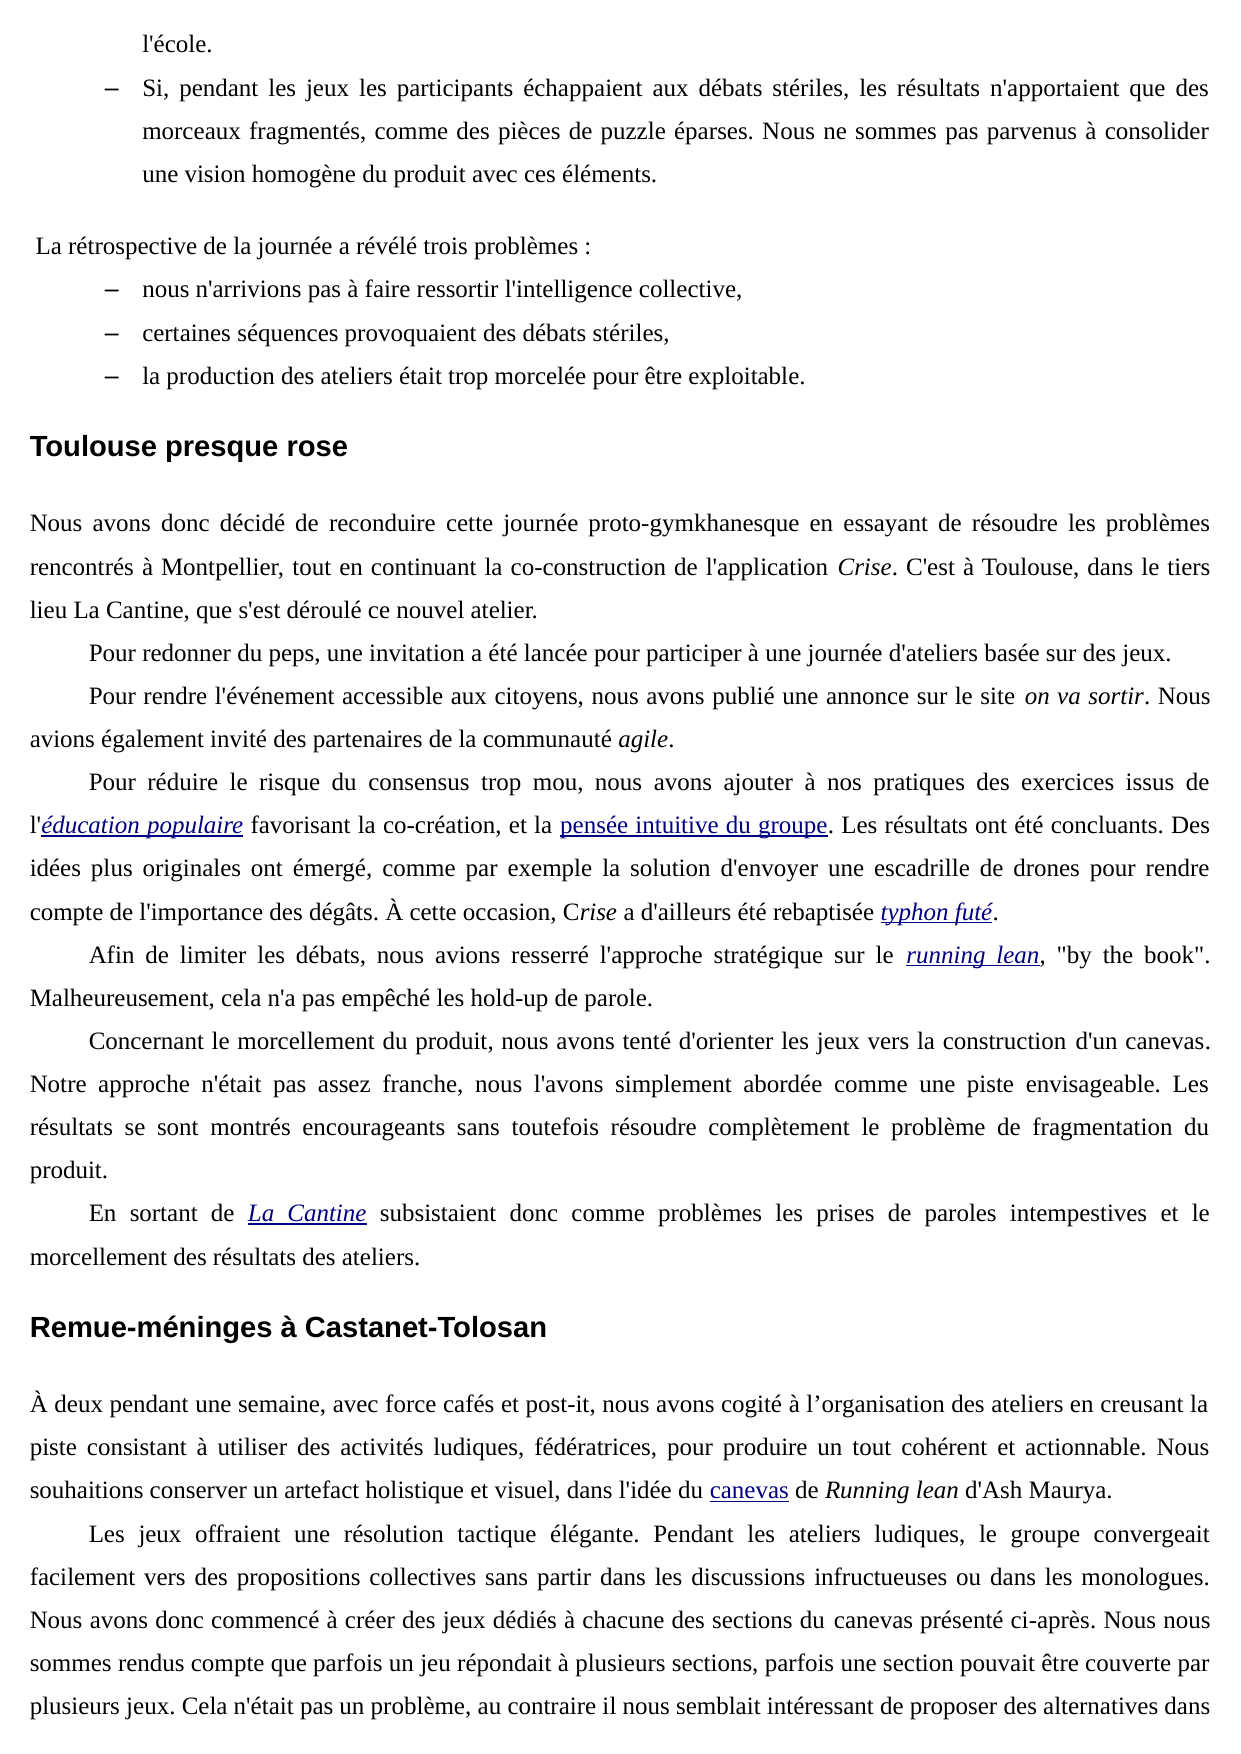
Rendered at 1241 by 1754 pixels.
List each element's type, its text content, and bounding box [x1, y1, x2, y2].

text Concernant le morcellement du produit, nous avons tenté d'orienter les jeux vers la construction d'un canevas. Notre approche n'était pas assez franche, nous l'avons simplement abordée comme une piste envisageable. Les résultats se sont montrés encourageants sans toutefois résoudre complètement le problème de fragmentation du produit. [29, 1026, 1211, 1184]
list Si, pendant les jeux les participants échappaient aux débats stériles, les résultats n'apportaient que des morceaux fragmentés, comme des pièces de puzzle éparses. Nous ne sommes pas parvenus à consolider une vision homogène du produit avec ces éléments. [104, 73, 1211, 188]
text Afin de limiter les débats, nous avions resserré l'approche stratégique sur le running lean, "by the book". Malheureusement, cela n'a pas empêché les hold-up de parole. [29, 940, 1211, 1012]
subtitle Remue-méninges à Castanet-Tolosan [29, 1309, 1211, 1343]
text Les jeux offraient une résolution tactique élégante. Pendant les ateliers ludiques, le groupe convergeait facilement vers des propositions collectives sans partir dans les discussions infructueuses ou dans les monologues. Nous avons donc commencé à créer des jeux dédiés à chacune des sections du canevas présenté ci-après. Nous nous sommes rendus compte que parfois un jeu répondait à plusieurs sections, parfois une section pouvait être couverte par plusieurs jeux. Cela n'était pas un problème, au contraire il nous semblait intéressant de proposer des alternatives dans [29, 1519, 1211, 1720]
text Pour rendre l'événement accessible aux citoyens, nous avons publié une annonce sur le site on va sortir. Nous avions également invité des partenaires de la communauté agile. [29, 681, 1211, 753]
text En sortant de La Cantine subsistaient donc comme problèmes les prises de paroles intempestives et le morcellement des résultats des ateliers. [29, 1198, 1211, 1270]
list certaines séquences provoquaient des débats stériles, [104, 318, 1211, 346]
subtitle Toulouse presque rose [29, 429, 1211, 462]
text Pour redonner du peps, une invitation a été lancée pour participer à une journée d'ateliers basée sur des jeux. [29, 638, 1211, 667]
text Nous avons donc décidé de reconduire cette journée proto-gymkhanesque en essayant de résoudre les problèmes rencontrés à Montpellier, tout en continuant la co-construction de l'application Crise. C'est à Toulouse, dans le tiers lieu La Cantine, que s'est déroulé ce nouvel atelier. [29, 508, 1211, 623]
list La rétrospective de la journée a révélé trois problèmes : [0, 231, 1211, 260]
text À deux pendant une semaine, avec force cafés et post-it, nous avons cogité à l’organisation des ateliers en creusant la piste consistant à utiliser des activités ludiques, fédératrices, pour produire un tout cohérent et actionnable. Nous souhaitions conserver un artefact holistique et visuel, dans l'idée du canevas de Running lean d'Ash Maurya. [29, 1389, 1211, 1504]
list nous n'arrivions pas à faire ressortir l'intelligence collective, [104, 274, 1211, 303]
list la production des ateliers était trop morcelée pour être exploitable. [104, 361, 1211, 389]
list l'école. [104, 29, 1211, 58]
text Pour réduire le risque du consensus trop mou, nous avons ajouter à nos pratiques des exercices issus de l'éducation populaire favorisant la co-création, et la pensée intuitive du groupe. Les résultats ont été concluants. Des idées plus originales ont émergé, comme par exemple la solution d'envoyer une escadrille de drones pour rendre compte de l'importance des dégâts. À cette occasion, Crise a d'ailleurs été rebaptisée typhon futé. [29, 767, 1211, 925]
